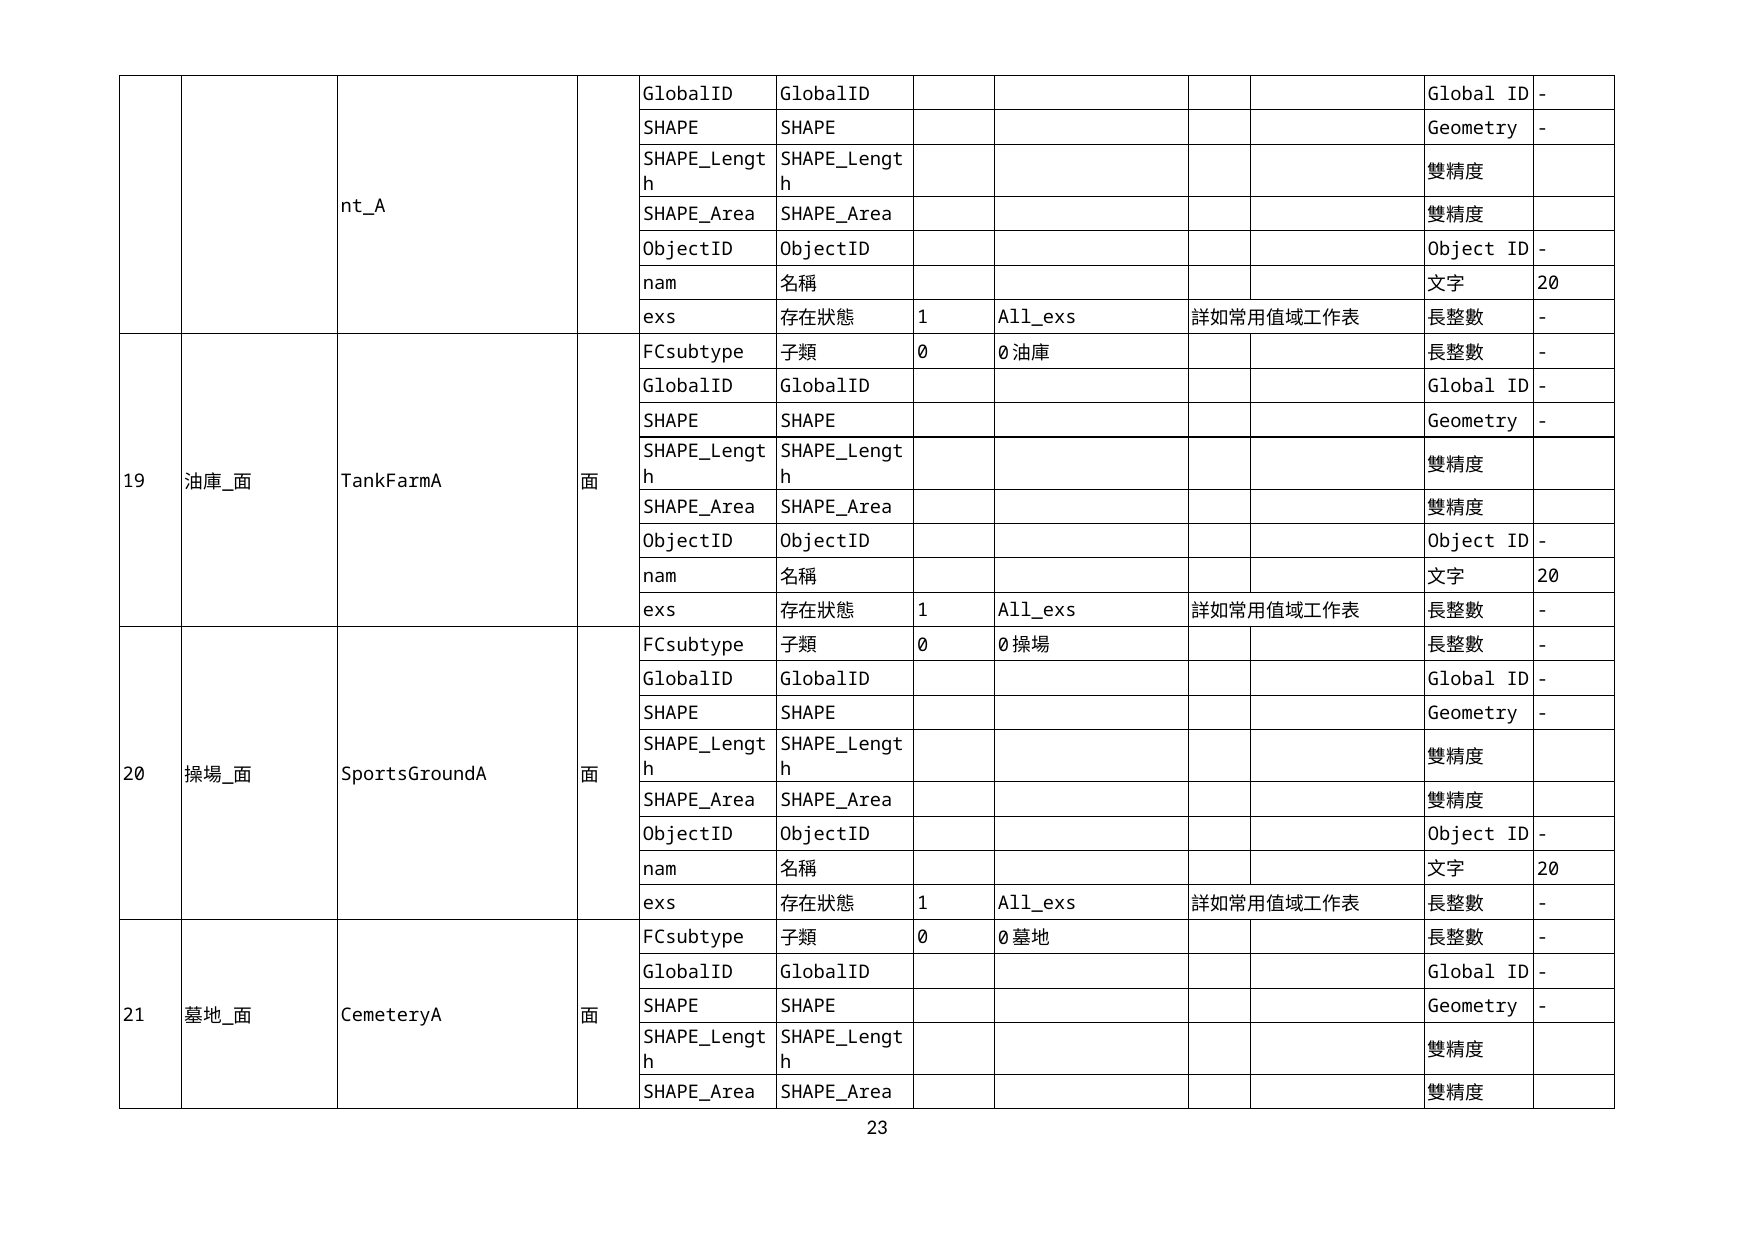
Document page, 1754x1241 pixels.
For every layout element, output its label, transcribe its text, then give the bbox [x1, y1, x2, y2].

table_cell - [1534, 920, 1614, 953]
table_cell 雙精度 [1425, 145, 1533, 196]
table_cell 文字 [1425, 851, 1533, 884]
table_cell SHAPE [777, 110, 913, 144]
table_cell [1534, 730, 1614, 781]
table_cell [995, 558, 1188, 592]
table_cell [1251, 782, 1424, 816]
table_cell [1251, 110, 1424, 144]
table_cell [914, 661, 994, 695]
table_cell [914, 369, 994, 402]
table_cell 子類 [777, 334, 913, 368]
table_cell GlobalID [777, 954, 913, 987]
table_cell - [1534, 989, 1614, 1022]
table_cell [995, 1075, 1188, 1108]
table_cell SHAPE_Area [777, 782, 913, 816]
table_cell - [1534, 231, 1614, 264]
table_cell [1251, 696, 1424, 729]
table_cell Geometry [1425, 989, 1533, 1022]
table_cell [1189, 334, 1250, 368]
table_cell 名稱 [777, 851, 913, 884]
table_cell [914, 954, 994, 987]
table_cell 墓地_面 [182, 920, 337, 1108]
table_cell ObjectID [777, 231, 913, 264]
table_cell SHAPE_Length [777, 438, 913, 488]
table_cell 雙精度 [1425, 490, 1533, 523]
table_cell [1251, 558, 1424, 592]
table_cell [995, 782, 1188, 816]
table_cell SportsGroundA [338, 627, 577, 919]
table_cell Object ID [1425, 231, 1533, 264]
table_cell SHAPE [640, 110, 776, 144]
table_cell SHAPE [777, 696, 913, 729]
table_cell Geometry [1425, 110, 1533, 144]
table_cell [914, 524, 994, 557]
table_cell [1189, 403, 1250, 436]
table_cell 0 [914, 334, 994, 368]
table_cell SHAPE [777, 403, 913, 436]
table_cell 面 [578, 627, 639, 919]
table_cell 20 [120, 627, 181, 919]
table_cell [995, 438, 1188, 488]
table_cell SHAPE_Area [640, 490, 776, 523]
table_cell Global ID [1425, 369, 1533, 402]
table_cell - [1534, 76, 1614, 109]
table_cell GlobalID [640, 954, 776, 987]
table_cell 0操場 [995, 627, 1188, 660]
table_cell SHAPE_Area [640, 1075, 776, 1108]
table_cell 20 [1534, 851, 1614, 884]
table_cell - [1534, 524, 1614, 557]
table_cell [1251, 145, 1424, 196]
table_cell 20 [1534, 266, 1614, 299]
table_cell FCsubtype [640, 627, 776, 660]
table_cell [1251, 817, 1424, 850]
table_cell [914, 76, 994, 109]
table_cell 名稱 [777, 266, 913, 299]
table_cell [995, 197, 1188, 230]
table_cell [1251, 954, 1424, 987]
table_cell [1251, 369, 1424, 402]
table_cell [1189, 627, 1250, 660]
table_cell 存在狀態 [777, 885, 913, 919]
table_cell GlobalID [777, 369, 913, 402]
table_cell [182, 76, 337, 333]
table_cell [995, 76, 1188, 109]
table_cell [1189, 1075, 1250, 1108]
table_cell SHAPE_Area [777, 490, 913, 523]
table_cell ObjectID [777, 524, 913, 557]
table_cell [1189, 145, 1250, 196]
table_cell GlobalID [640, 76, 776, 109]
table_cell [1189, 558, 1250, 592]
table_cell - [1534, 110, 1614, 144]
table_cell - [1534, 369, 1614, 402]
table_cell [1189, 1023, 1250, 1074]
table_cell [1189, 231, 1250, 264]
table_cell SHAPE_Length [640, 730, 776, 781]
table_cell SHAPE_Length [640, 145, 776, 196]
table_cell Global ID [1425, 954, 1533, 987]
table_cell [1189, 954, 1250, 987]
table_cell 1 [914, 593, 994, 626]
table_cell [1189, 197, 1250, 230]
table_cell All_exs [995, 300, 1188, 333]
table_cell [914, 989, 994, 1022]
table_cell SHAPE_Length [640, 1023, 776, 1074]
table_cell [1534, 782, 1614, 816]
table_cell exs [640, 300, 776, 333]
table_cell 存在狀態 [777, 593, 913, 626]
table_cell SHAPE [777, 989, 913, 1022]
table_cell 雙精度 [1425, 782, 1533, 816]
table_cell GlobalID [640, 369, 776, 402]
table_cell 面 [578, 920, 639, 1108]
table_cell - [1534, 627, 1614, 660]
table_cell [914, 851, 994, 884]
table_cell [1189, 76, 1250, 109]
table_cell All_exs [995, 593, 1188, 626]
table_cell SHAPE [640, 989, 776, 1022]
table_cell [995, 730, 1188, 781]
table_cell [914, 145, 994, 196]
table_cell [1189, 696, 1250, 729]
table_cell 詳如常用值域工作表 [1189, 885, 1424, 919]
table_cell [1189, 782, 1250, 816]
table_cell [578, 76, 639, 333]
table_cell SHAPE_Area [640, 197, 776, 230]
table_cell [995, 954, 1188, 987]
table_cell 21 [120, 920, 181, 1108]
table_cell GlobalID [640, 661, 776, 695]
table_cell 1 [914, 300, 994, 333]
table_cell nt_A [338, 76, 577, 333]
table_cell 雙精度 [1425, 197, 1533, 230]
table_cell [914, 1075, 994, 1108]
table_cell Global ID [1425, 661, 1533, 695]
table_cell [995, 851, 1188, 884]
table_cell [995, 403, 1188, 436]
table_cell 子類 [777, 920, 913, 953]
table_cell [914, 438, 994, 488]
table_cell 長整數 [1425, 627, 1533, 660]
table_cell 長整數 [1425, 300, 1533, 333]
table_cell [1189, 524, 1250, 557]
table_cell [914, 231, 994, 264]
table_cell [995, 524, 1188, 557]
table_cell 詳如常用值域工作表 [1189, 593, 1424, 626]
table_cell [1251, 851, 1424, 884]
table_cell exs [640, 885, 776, 919]
table_cell Geometry [1425, 696, 1533, 729]
table_cell [1251, 661, 1424, 695]
table_cell [1534, 197, 1614, 230]
table_cell [1251, 438, 1424, 488]
table_cell [995, 490, 1188, 523]
table_cell 文字 [1425, 558, 1533, 592]
table_cell 0油庫 [995, 334, 1188, 368]
table_cell [1534, 1023, 1614, 1074]
table_cell SHAPE_Length [777, 145, 913, 196]
table_cell [1251, 403, 1424, 436]
table_cell 文字 [1425, 266, 1533, 299]
table_cell [914, 817, 994, 850]
table_cell [914, 490, 994, 523]
table_cell [1251, 334, 1424, 368]
table_cell 20 [1534, 558, 1614, 592]
table_cell 長整數 [1425, 334, 1533, 368]
table_cell [1534, 145, 1614, 196]
table_cell [1189, 661, 1250, 695]
table_cell 0墓地 [995, 920, 1188, 953]
table_cell [1189, 369, 1250, 402]
table_cell TankFarmA [338, 334, 577, 626]
table_cell [1534, 1075, 1614, 1108]
table_cell [995, 817, 1188, 850]
table_cell [1189, 920, 1250, 953]
table_cell [995, 661, 1188, 695]
table_cell 雙精度 [1425, 1023, 1533, 1074]
table_cell [1251, 231, 1424, 264]
table_cell [995, 110, 1188, 144]
table_cell ObjectID [640, 231, 776, 264]
table_cell [995, 145, 1188, 196]
table_cell - [1534, 403, 1614, 436]
table_cell SHAPE_Area [777, 197, 913, 230]
table_cell [1251, 627, 1424, 660]
table_cell GlobalID [777, 661, 913, 695]
table_cell - [1534, 954, 1614, 987]
table_cell [1251, 730, 1424, 781]
table_cell [914, 730, 994, 781]
table_cell Object ID [1425, 817, 1533, 850]
table_cell ObjectID [640, 817, 776, 850]
table_cell - [1534, 334, 1614, 368]
table_cell GlobalID [777, 76, 913, 109]
table_cell nam [640, 266, 776, 299]
table_cell [1251, 920, 1424, 953]
table_cell SHAPE_Length [777, 1023, 913, 1074]
table_cell - [1534, 300, 1614, 333]
table_cell [1251, 1075, 1424, 1108]
table_cell [1189, 266, 1250, 299]
table_cell 名稱 [777, 558, 913, 592]
table_cell ObjectID [640, 524, 776, 557]
table_cell 0 [914, 920, 994, 953]
table_cell [1189, 110, 1250, 144]
table_cell [914, 110, 994, 144]
table_cell [914, 197, 994, 230]
table_cell [1251, 989, 1424, 1022]
table_cell CemeteryA [338, 920, 577, 1108]
table_cell SHAPE_Area [777, 1075, 913, 1108]
table_cell [1189, 490, 1250, 523]
table_cell All_exs [995, 885, 1188, 919]
table_cell 1 [914, 885, 994, 919]
table_cell nam [640, 558, 776, 592]
table_cell Geometry [1425, 403, 1533, 436]
table_cell FCsubtype [640, 920, 776, 953]
table_cell 詳如常用值域工作表 [1189, 300, 1424, 333]
table_cell [995, 989, 1188, 1022]
table_cell 操場_面 [182, 627, 337, 919]
table_cell [995, 231, 1188, 264]
table_cell SHAPE [640, 403, 776, 436]
table_cell [995, 369, 1188, 402]
table_cell [1251, 266, 1424, 299]
table_cell [914, 403, 994, 436]
table_cell [1189, 438, 1250, 488]
table_cell - [1534, 593, 1614, 626]
table_cell [1189, 817, 1250, 850]
table_cell [1189, 989, 1250, 1022]
table_cell [1251, 197, 1424, 230]
table_cell [1251, 490, 1424, 523]
table_cell 存在狀態 [777, 300, 913, 333]
table_cell 長整數 [1425, 920, 1533, 953]
table_cell 長整數 [1425, 885, 1533, 919]
table_cell [914, 696, 994, 729]
table_cell 子類 [777, 627, 913, 660]
table_cell SHAPE [640, 696, 776, 729]
table_cell 雙精度 [1425, 730, 1533, 781]
table_cell [995, 266, 1188, 299]
table_cell SHAPE_Length [640, 438, 776, 488]
table_cell SHAPE_Area [640, 782, 776, 816]
table_cell [1251, 1023, 1424, 1074]
table_cell nam [640, 851, 776, 884]
table_cell [1251, 76, 1424, 109]
table_cell 0 [914, 627, 994, 660]
table_cell FCsubtype [640, 334, 776, 368]
table_cell - [1534, 661, 1614, 695]
table_cell [1251, 524, 1424, 557]
table_cell 面 [578, 334, 639, 626]
table_cell 雙精度 [1425, 438, 1533, 488]
table_cell [914, 782, 994, 816]
table_cell [914, 266, 994, 299]
table_cell - [1534, 817, 1614, 850]
table_cell [120, 76, 181, 333]
table_cell SHAPE_Length [777, 730, 913, 781]
table_cell 雙精度 [1425, 1075, 1533, 1108]
table_cell [1189, 851, 1250, 884]
table_cell Global ID [1425, 76, 1533, 109]
table_cell [1534, 490, 1614, 523]
table_cell exs [640, 593, 776, 626]
table_cell [914, 558, 994, 592]
table_cell Object ID [1425, 524, 1533, 557]
table_cell 長整數 [1425, 593, 1533, 626]
table_cell [995, 696, 1188, 729]
table_cell 油庫_面 [182, 334, 337, 626]
table_cell [1189, 730, 1250, 781]
table_cell ObjectID [777, 817, 913, 850]
table_cell 19 [120, 334, 181, 626]
table_cell [914, 1023, 994, 1074]
table_cell [1534, 438, 1614, 488]
table_cell [995, 1023, 1188, 1074]
table_cell - [1534, 696, 1614, 729]
table_cell - [1534, 885, 1614, 919]
